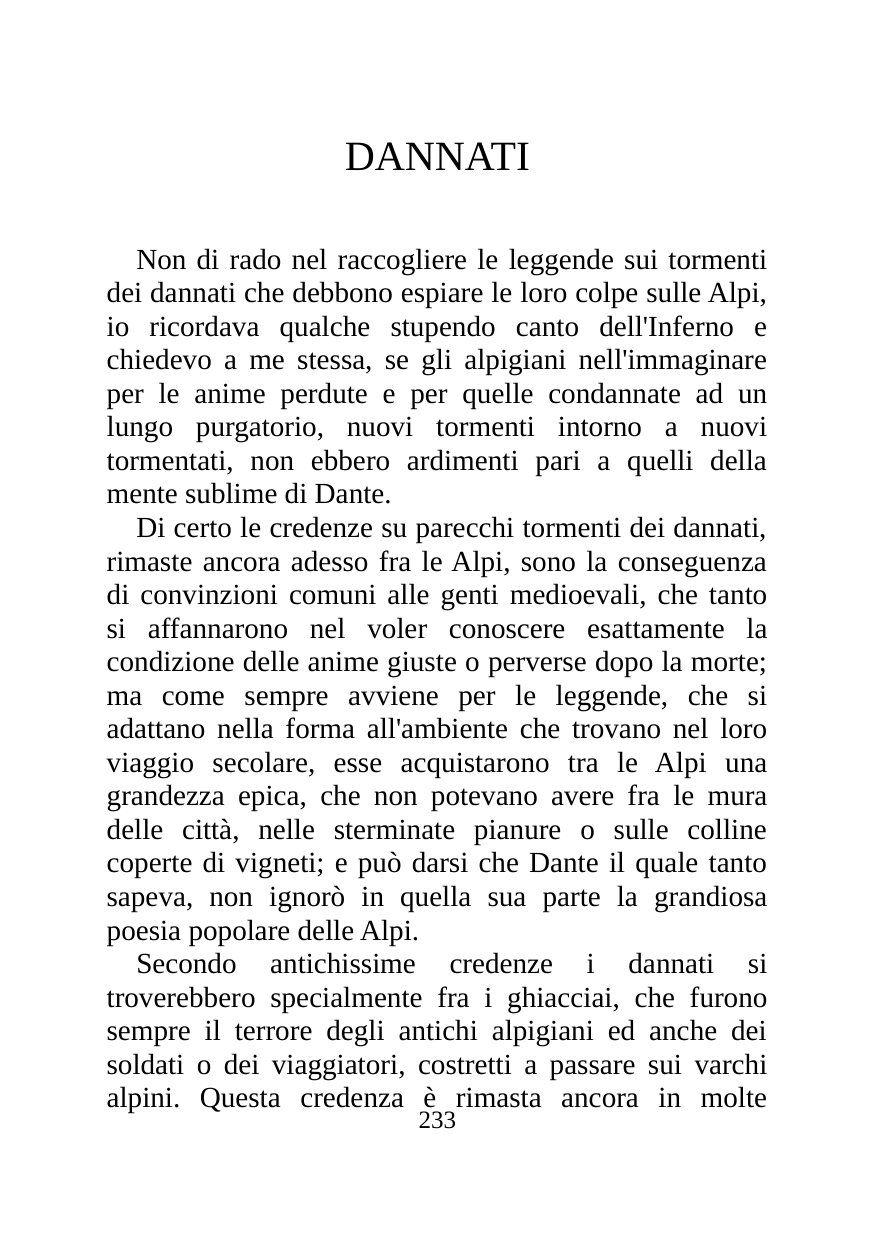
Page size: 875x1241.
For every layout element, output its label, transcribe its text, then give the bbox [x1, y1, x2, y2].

title DANNATI [106, 131, 768, 179]
text Non di rado nel raccogliere le leggende sui tormenti dei dannati che debbono espiare le loro colpe sulle Alpi, io ricordava qualche stupendo canto dell'Inferno e chiedevo a me stessa, se gli alpigiani nell'immaginare per le anime perdute e per quelle condannate ad un lungo purgatorio, nuovi tormenti intorno a nuovi tormentati, non ebbero ardimenti pari a quelli della mente sublime di Dante. [106, 242, 768, 510]
text Secondo antichissime credenze i dannati si troverebbero specialmente fra i ghiacciai, che furono sempre il terrore degli antichi alpigiani ed anche dei soldati o dei viaggiatori, costretti a passare sui varchi alpini. Questa credenza è rimasta ancora in molte [106, 946, 768, 1105]
text Di certo le credenze su parecchi tormenti dei dannati, rimaste ancora adesso fra le Alpi, sono la conseguenza di convinzioni comuni alle genti medioevali, che tanto si affannarono nel voler conoscere esattamente la condizione delle anime giuste o perverse dopo la morte; ma come sempre avviene per le leggende, che si adattano nella forma all'ambiente che trovano nel loro viaggio secolare, esse acquistarono tra le Alpi una grandezza epica, che non potevano avere fra le mura delle città, nelle sterminate pianure o sulle colline coperte di vigneti; e può darsi che Dante il quale tanto sapeva, non ignorò in quella sua parte la grandiosa poesia popolare delle Alpi. [106, 510, 768, 946]
